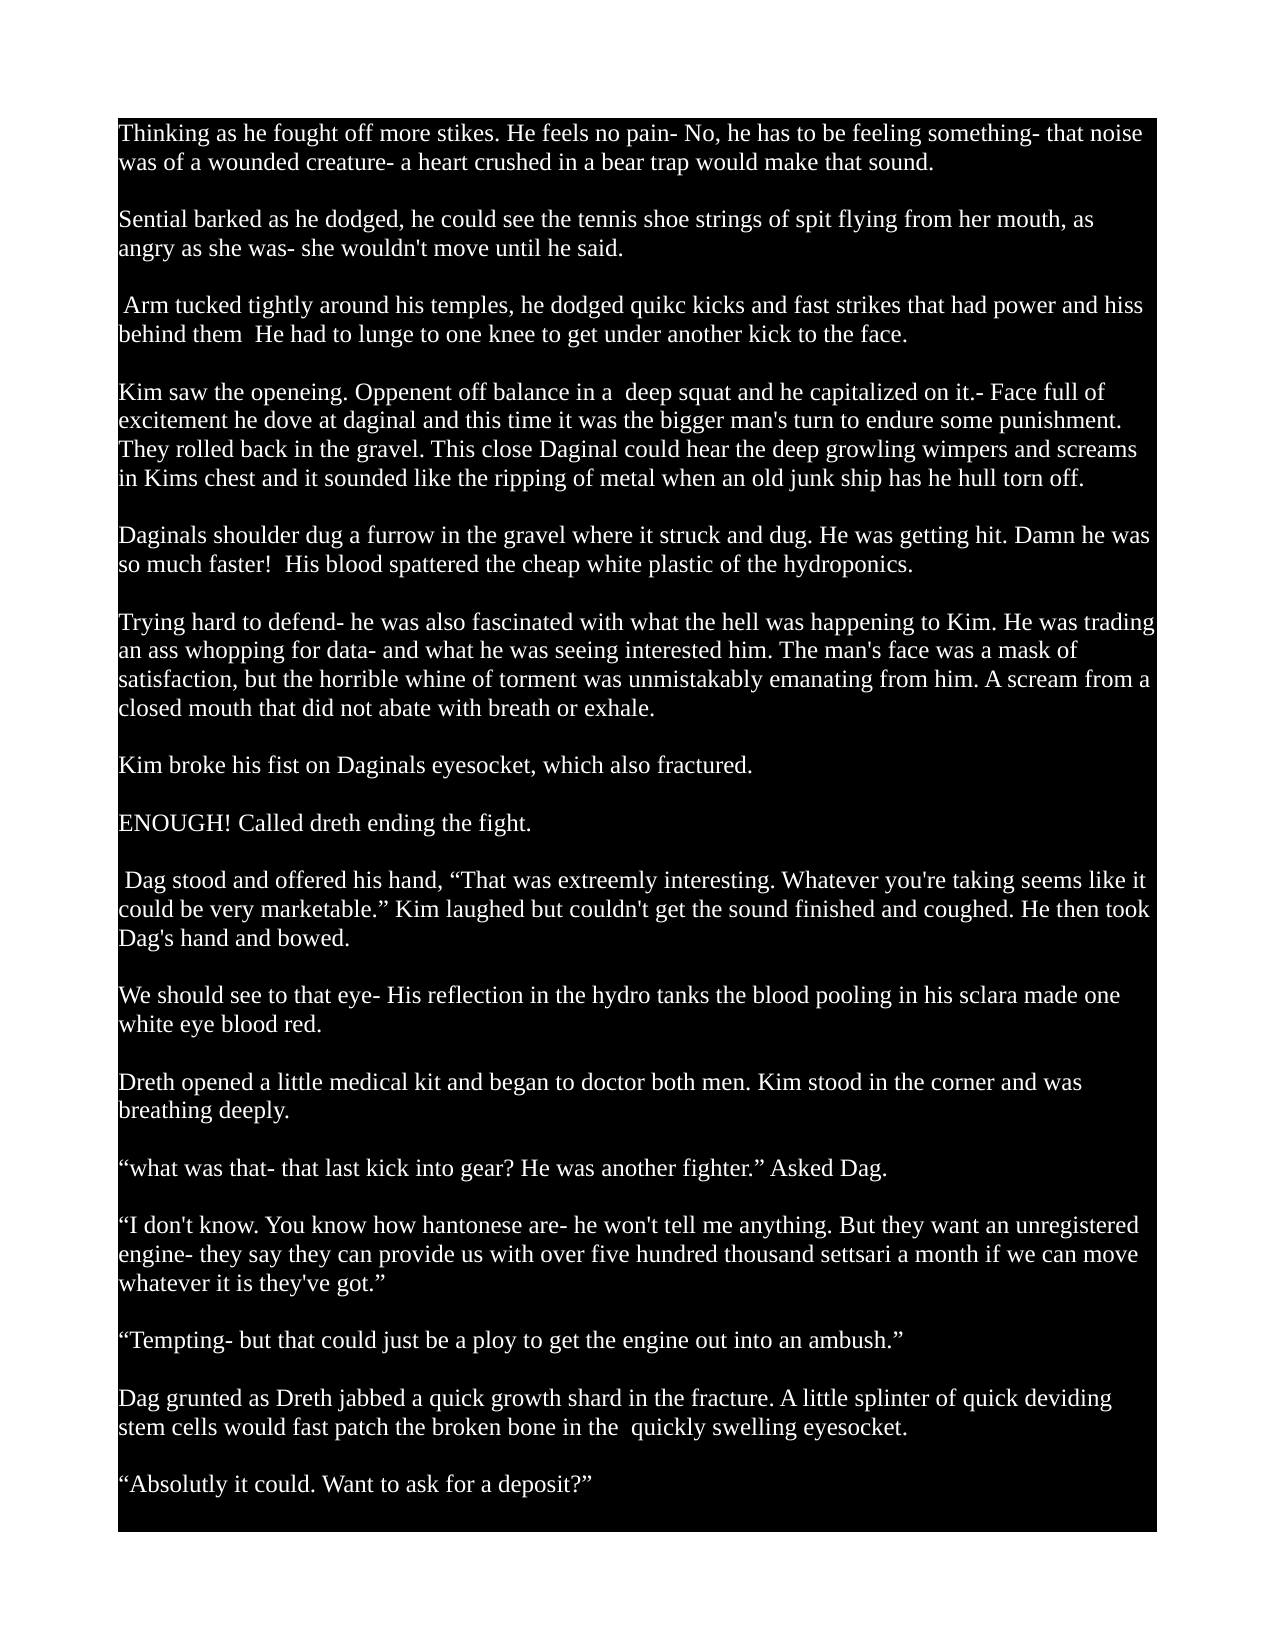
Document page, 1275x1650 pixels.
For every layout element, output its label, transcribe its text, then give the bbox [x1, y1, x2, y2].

text Sential barked as he dodged, he could see the tennis shoe strings of spit flying from her mouth, as angry as she was- she wouldn't move until he said. [118, 204, 1157, 262]
text Kim saw the openeing. Oppenent off balance in a deep squat and he capitalized on it.- Face full of excitement he dove at daginal and this time it was the bigger man's turn to endure some punishment. They rolled back in the gravel. This close Daginal could hear the deep growling wimpers and screams in Kims chest and it sounded like the ripping of metal when an old junk ship has he hull torn off. [118, 377, 1157, 492]
text Kim broke his fist on Daginals eyesocket, which also fractured. ENOUGH! Called dreth ending the fight. Dag stood and offered his hand, “That was extreemly interesting. Whatever you're taking seems like it could be very marketable.” Kim laughed but couldn't get the sound finished and coughed. He then took Dag's hand and bowed. [118, 751, 1157, 952]
text “what was that- that last kick into gear? He was another fighter.” Asked Dag. “I don't know. You know how hantonese are- he won't tell me anything. But they want an unregistered engine- they say they can provide us with over five hundred thousand settsari a month if we can move whatever it is they've got.” “Tempting- but that could just be a ploy to get the engine out into an ambush.” Dag grunted as Dreth jabbed a quick growth shard in the fracture. A little splinter of quick deviding stem cells would fast patch the broken bone in the quickly swelling eyesocket. [118, 1153, 1157, 1441]
text Trying hard to defend- he was also fascinated with what the hell was happening to Kim. He was trading an ass whopping for data- and what he was seeing interested him. The man's face was a mask of satisfaction, but the horrible whine of torment was unmistakably emanating from him. A scream from a closed mouth that did not abate with breath or exhale. [118, 578, 1157, 722]
text We should see to that eye- His reflection in the hydro tanks the blood pooling in his sclara made one white eye blood red. [118, 952, 1157, 1038]
text Thinking as he fought off more stikes. He feels no pain- No, he has to be feeling something- that noise was of a wounded creature- a heart crushed in a bear trap would make that sound. [118, 118, 1157, 176]
text Arm tucked tightly around his temples, he dodged quikc kicks and fast strikes that had power and hiss behind them He had to lunge to one knee to get under another kick to the face. [118, 262, 1157, 348]
text Dreth opened a little medical kit and began to doctor both men. Kim stood in the corner and was breathing deeply. [118, 1067, 1157, 1124]
text “Absolutly it could. Want to ask for a deposit?” [118, 1469, 1157, 1498]
text Daginals shoulder dug a furrow in the gravel where it struck and dug. He was getting hit. Damn he was so much faster! His blood spattered the cheap white plastic of the hydroponics. [118, 521, 1157, 578]
